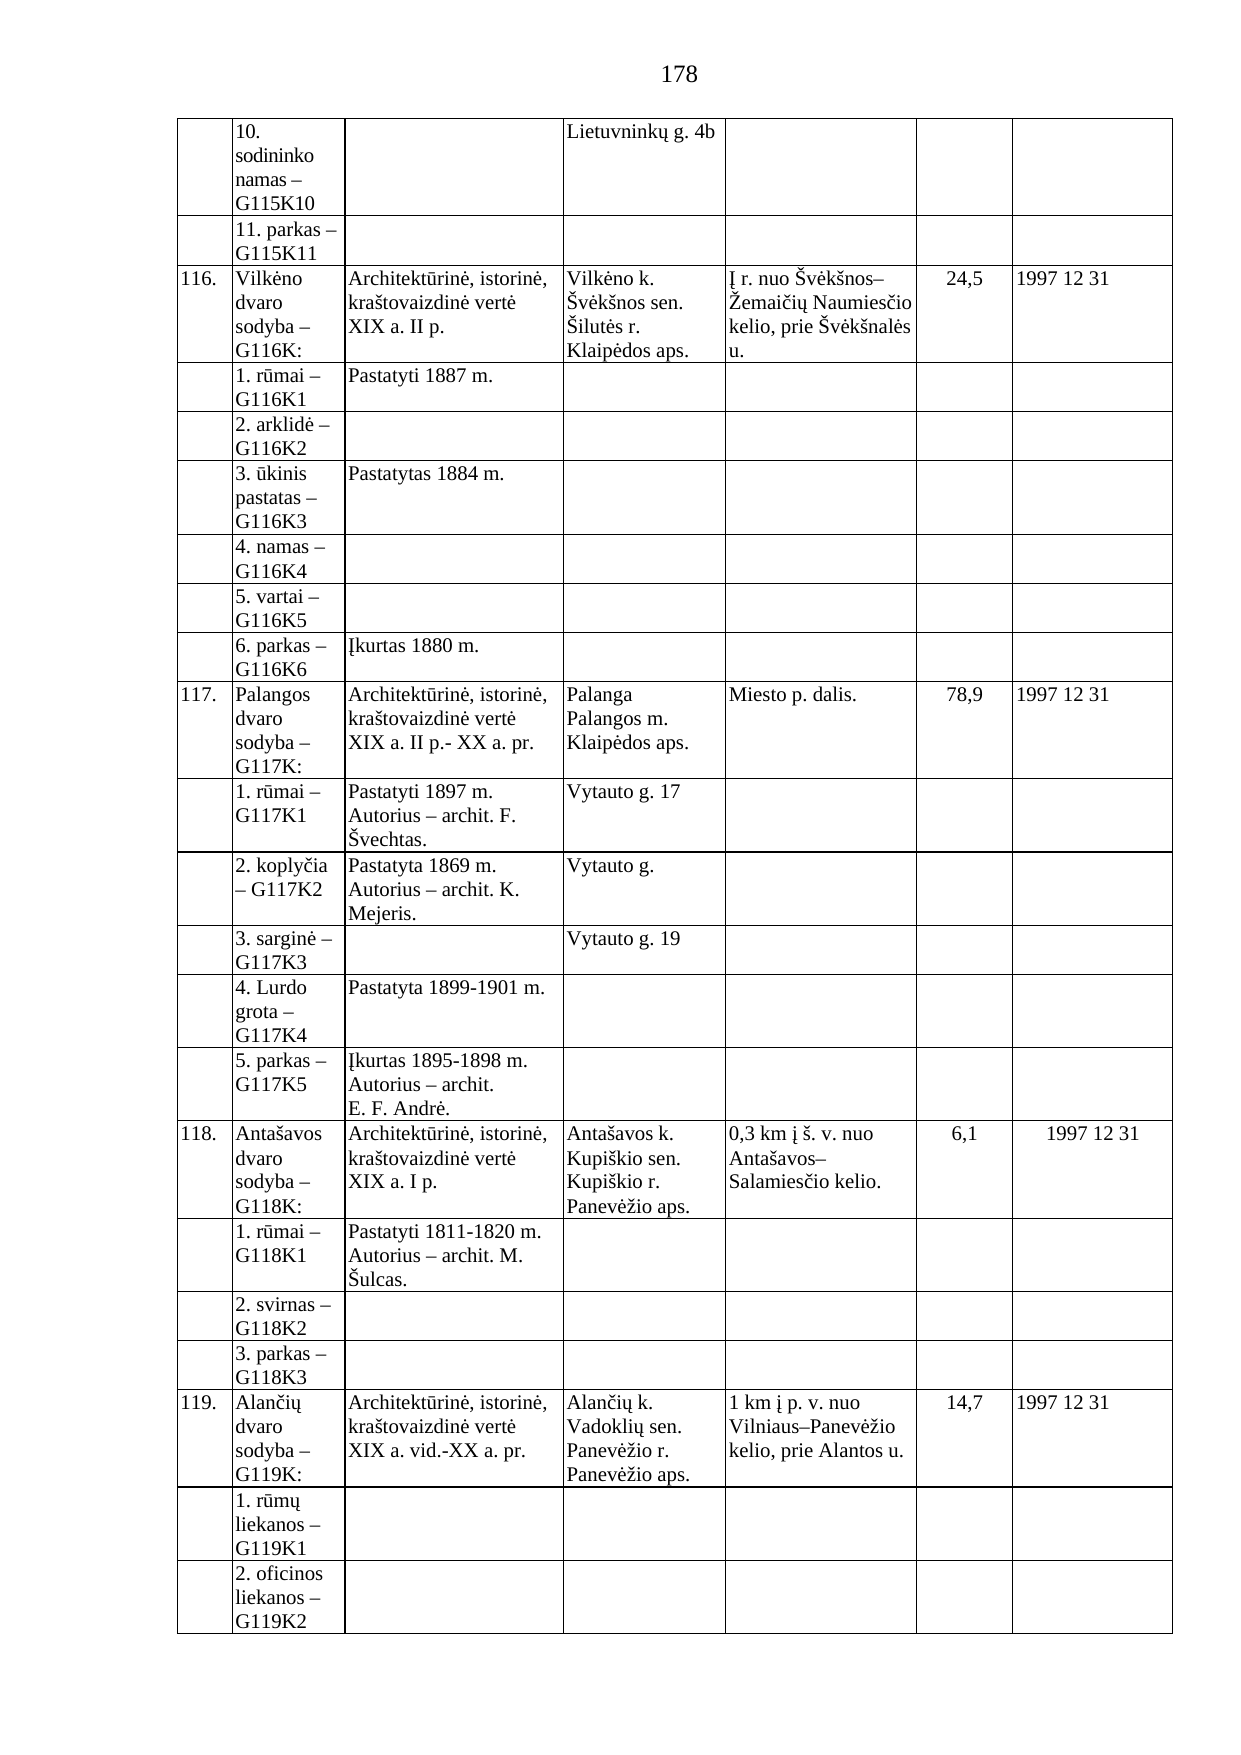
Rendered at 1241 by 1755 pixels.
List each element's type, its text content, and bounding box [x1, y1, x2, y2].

table_cell [564, 216, 725, 264]
table_cell Architektūrinė, istorinė, kraštovaizdinė vertė XIX a. I p. [346, 1121, 563, 1218]
table_cell [1013, 1341, 1172, 1389]
table_cell 1. rūmai – G116K1 [233, 363, 344, 411]
table_cell [917, 412, 1012, 460]
table_cell Architektūrinė, istorinė, kraštovaizdinė vertė XIX a. vid.-XX a. pr. [346, 1390, 563, 1486]
table_cell 2. koplyčia – G117K2 [233, 853, 344, 925]
table_cell 3. parkas – G118K3 [233, 1341, 344, 1389]
table_cell [1173, 1120, 1181, 1218]
table_cell [1173, 362, 1181, 411]
table_cell 117. [178, 682, 232, 778]
table_cell [1013, 1561, 1172, 1633]
table_cell 1997 12 31 [1013, 266, 1172, 362]
table_cell [1173, 1560, 1181, 1633]
table_cell Pastatyta 1869 m. Autorius – archit. K. Mejeris. [346, 853, 563, 925]
table_cell [917, 779, 1012, 851]
table_cell [178, 584, 232, 632]
table_cell [1013, 1048, 1172, 1120]
table_cell [1173, 265, 1181, 362]
table_cell 1997 12 31 [1013, 1121, 1172, 1218]
table_cell 10. sodininko namas – G115K10 [233, 119, 344, 215]
table_cell [1173, 681, 1181, 778]
table_cell [346, 1561, 563, 1633]
table_cell [726, 363, 916, 411]
table_cell 2. svirnas – G118K2 [233, 1292, 344, 1340]
table_cell [1173, 1486, 1181, 1560]
table_cell [917, 633, 1012, 681]
table_cell [917, 535, 1012, 583]
table_cell [564, 975, 725, 1047]
table_cell [1173, 583, 1181, 632]
table_cell [564, 461, 725, 533]
table_cell [1173, 632, 1181, 681]
table_cell [1013, 119, 1172, 215]
table_cell [1173, 534, 1181, 583]
table_cell [1173, 778, 1181, 851]
table_cell [1173, 974, 1181, 1047]
table_cell 1. rūmai – G117K1 [233, 779, 344, 851]
table_cell [726, 1488, 916, 1560]
table_cell [726, 779, 916, 851]
table_cell [346, 535, 563, 583]
table_cell [178, 1341, 232, 1389]
table_cell Palanga Palangos m. Klaipėdos aps. [564, 682, 725, 778]
table_cell [1173, 215, 1181, 264]
table_cell Pastatytas 1884 m. [346, 461, 563, 533]
table_cell [1013, 1219, 1172, 1291]
table_cell [726, 853, 916, 925]
table_cell [917, 1292, 1012, 1340]
table_cell [178, 412, 232, 460]
table_cell [346, 119, 563, 215]
table_cell Įkurtas 1880 m. [346, 633, 563, 681]
table_cell Vilkėno k. Švėkšnos sen. Šilutės r. Klaipėdos aps. [564, 266, 725, 362]
table_cell 4. namas – G116K4 [233, 535, 344, 583]
table_cell 1 km į p. v. nuo Vilniaus–Panevėžio kelio, prie Alantos u. [726, 1390, 916, 1486]
table_cell 116. [178, 266, 232, 362]
table_cell [917, 119, 1012, 215]
table_cell [178, 1561, 232, 1633]
table_cell Miesto p. dalis. [726, 682, 916, 778]
table_cell 3. sarginė – G117K3 [233, 926, 344, 974]
table_cell 78,9 [917, 682, 1012, 778]
table_cell [178, 1048, 232, 1120]
table_cell [1013, 633, 1172, 681]
table_cell [178, 975, 232, 1047]
table_cell [1013, 535, 1172, 583]
table_cell 1997 12 31 [1013, 1390, 1172, 1486]
table_cell [346, 926, 563, 974]
table_cell 2. arklidė – G116K2 [233, 412, 344, 460]
table_cell [178, 1292, 232, 1340]
table_cell [917, 216, 1012, 264]
table_cell [564, 363, 725, 411]
table_cell [726, 926, 916, 974]
table_cell [1013, 412, 1172, 460]
table_cell [346, 584, 563, 632]
table_cell [564, 1488, 725, 1560]
table_cell [917, 1048, 1012, 1120]
table_cell [1013, 216, 1172, 264]
table_cell Architektūrinė, istorinė, kraštovaizdinė vertė XIX a. II p.- XX a. pr. [346, 682, 563, 778]
table_cell [1013, 584, 1172, 632]
table_cell [726, 535, 916, 583]
table_cell 24,5 [917, 266, 1012, 362]
table_cell [1173, 1389, 1181, 1486]
table_cell [564, 412, 725, 460]
table_cell [178, 1488, 232, 1560]
table_cell [178, 926, 232, 974]
table_cell [1013, 1488, 1172, 1560]
table_cell [1173, 851, 1181, 925]
table_cell Palangos dvaro sodyba – G117K: [233, 682, 344, 778]
table_cell [917, 1561, 1012, 1633]
table_cell [726, 584, 916, 632]
table_cell [1013, 461, 1172, 533]
table_cell [1173, 118, 1181, 215]
table_cell [346, 412, 563, 460]
table_cell [917, 461, 1012, 533]
table_cell [917, 926, 1012, 974]
table_cell [564, 584, 725, 632]
table_cell [178, 535, 232, 583]
table_cell [1173, 925, 1181, 974]
table_cell Pastatyti 1887 m. [346, 363, 563, 411]
table_cell [178, 1219, 232, 1291]
table_cell 1997 12 31 [1013, 682, 1172, 778]
table_cell 6,1 [917, 1121, 1012, 1218]
table_cell [1173, 460, 1181, 533]
table_cell 14,7 [917, 1390, 1012, 1486]
table_cell [178, 216, 232, 264]
table_cell [726, 412, 916, 460]
table_cell 0,3 km į š. v. nuo Antašavos–Salamiesčio kelio. [726, 1121, 916, 1218]
table_cell [1013, 853, 1172, 925]
table_cell [726, 216, 916, 264]
table_cell 118. [178, 1121, 232, 1218]
table_cell [178, 633, 232, 681]
table_cell [1013, 363, 1172, 411]
table_cell [178, 853, 232, 925]
table_cell 2. oficinos liekanos – G119K2 [233, 1561, 344, 1633]
table_cell [564, 1219, 725, 1291]
table_cell Antašavos k. Kupiškio sen. Kupiškio r. Panevėžio aps. [564, 1121, 725, 1218]
table_cell 5. vartai – G116K5 [233, 584, 344, 632]
table_cell 5. parkas – G117K5 [233, 1048, 344, 1120]
table_cell 1. rūmų liekanos – G119K1 [233, 1488, 344, 1560]
table_cell [346, 1488, 563, 1560]
table_cell [346, 216, 563, 264]
table_cell [917, 1219, 1012, 1291]
table_cell [726, 1292, 916, 1340]
table_cell [178, 461, 232, 533]
table_cell [564, 633, 725, 681]
table_cell Pastatyti 1897 m. Autorius – archit. F. Švechtas. [346, 779, 563, 851]
table_cell [726, 1219, 916, 1291]
table_cell Įkurtas 1895-1898 m. Autorius – archit. E. F. Andrė. [346, 1048, 563, 1120]
table_cell [1013, 779, 1172, 851]
table_cell [178, 119, 232, 215]
table_cell 4. Lurdo grota – G117K4 [233, 975, 344, 1047]
table_cell 6. parkas – G116K6 [233, 633, 344, 681]
table_cell [917, 363, 1012, 411]
table_cell [1013, 926, 1172, 974]
table_cell Vilkėno dvaro sodyba – G116K: [233, 266, 344, 362]
table_cell Į r. nuo Švėkšnos–Žemaičių Naumiesčio kelio, prie Švėkšnalės u. [726, 266, 916, 362]
table_cell [564, 535, 725, 583]
table_cell [564, 1292, 725, 1340]
table_cell [178, 363, 232, 411]
table_cell [1173, 1340, 1181, 1389]
table_cell Architektūrinė, istorinė, kraštovaizdinė vertė XIX a. II p. [346, 266, 563, 362]
table_cell [178, 779, 232, 851]
table_cell [564, 1048, 725, 1120]
table_cell [726, 461, 916, 533]
table_cell [1173, 1047, 1181, 1120]
table_cell [564, 1341, 725, 1389]
table_cell [1173, 1291, 1181, 1340]
table_cell [917, 1488, 1012, 1560]
table_cell 3. ūkinis pastatas – G116K3 [233, 461, 344, 533]
table_cell [1173, 1218, 1181, 1291]
table_cell [1013, 975, 1172, 1047]
table_cell [726, 119, 916, 215]
table_cell [917, 975, 1012, 1047]
table_cell [917, 584, 1012, 632]
table_cell [726, 1341, 916, 1389]
table_cell [346, 1341, 563, 1389]
table_cell Alančių k. Vadoklių sen. Panevėžio r. Panevėžio aps. [564, 1390, 725, 1486]
table_cell 119. [178, 1390, 232, 1486]
table_cell Vytauto g. 17 [564, 779, 725, 851]
table_cell Lietuvninkų g. 4b [564, 119, 725, 215]
table_cell [917, 1341, 1012, 1389]
table_cell Pastatyti 1811-1820 m. Autorius – archit. M. Šulcas. [346, 1219, 563, 1291]
table_cell Antašavos dvaro sodyba – G118K: [233, 1121, 344, 1218]
table_cell [1013, 1292, 1172, 1340]
table_cell [726, 975, 916, 1047]
table_cell Vytauto g. 19 [564, 926, 725, 974]
table_cell [726, 633, 916, 681]
table_cell Vytauto g. [564, 853, 725, 925]
table_cell 1. rūmai – G118K1 [233, 1219, 344, 1291]
table_cell [1173, 411, 1181, 460]
table_cell Alančių dvaro sodyba – G119K: [233, 1390, 344, 1486]
table_cell [726, 1561, 916, 1633]
table_cell [564, 1561, 725, 1633]
table_cell [917, 853, 1012, 925]
table_cell [346, 1292, 563, 1340]
table_cell 11. parkas – G115K11 [233, 216, 344, 264]
table_cell [726, 1048, 916, 1120]
table_cell Pastatyta 1899-1901 m. [346, 975, 563, 1047]
